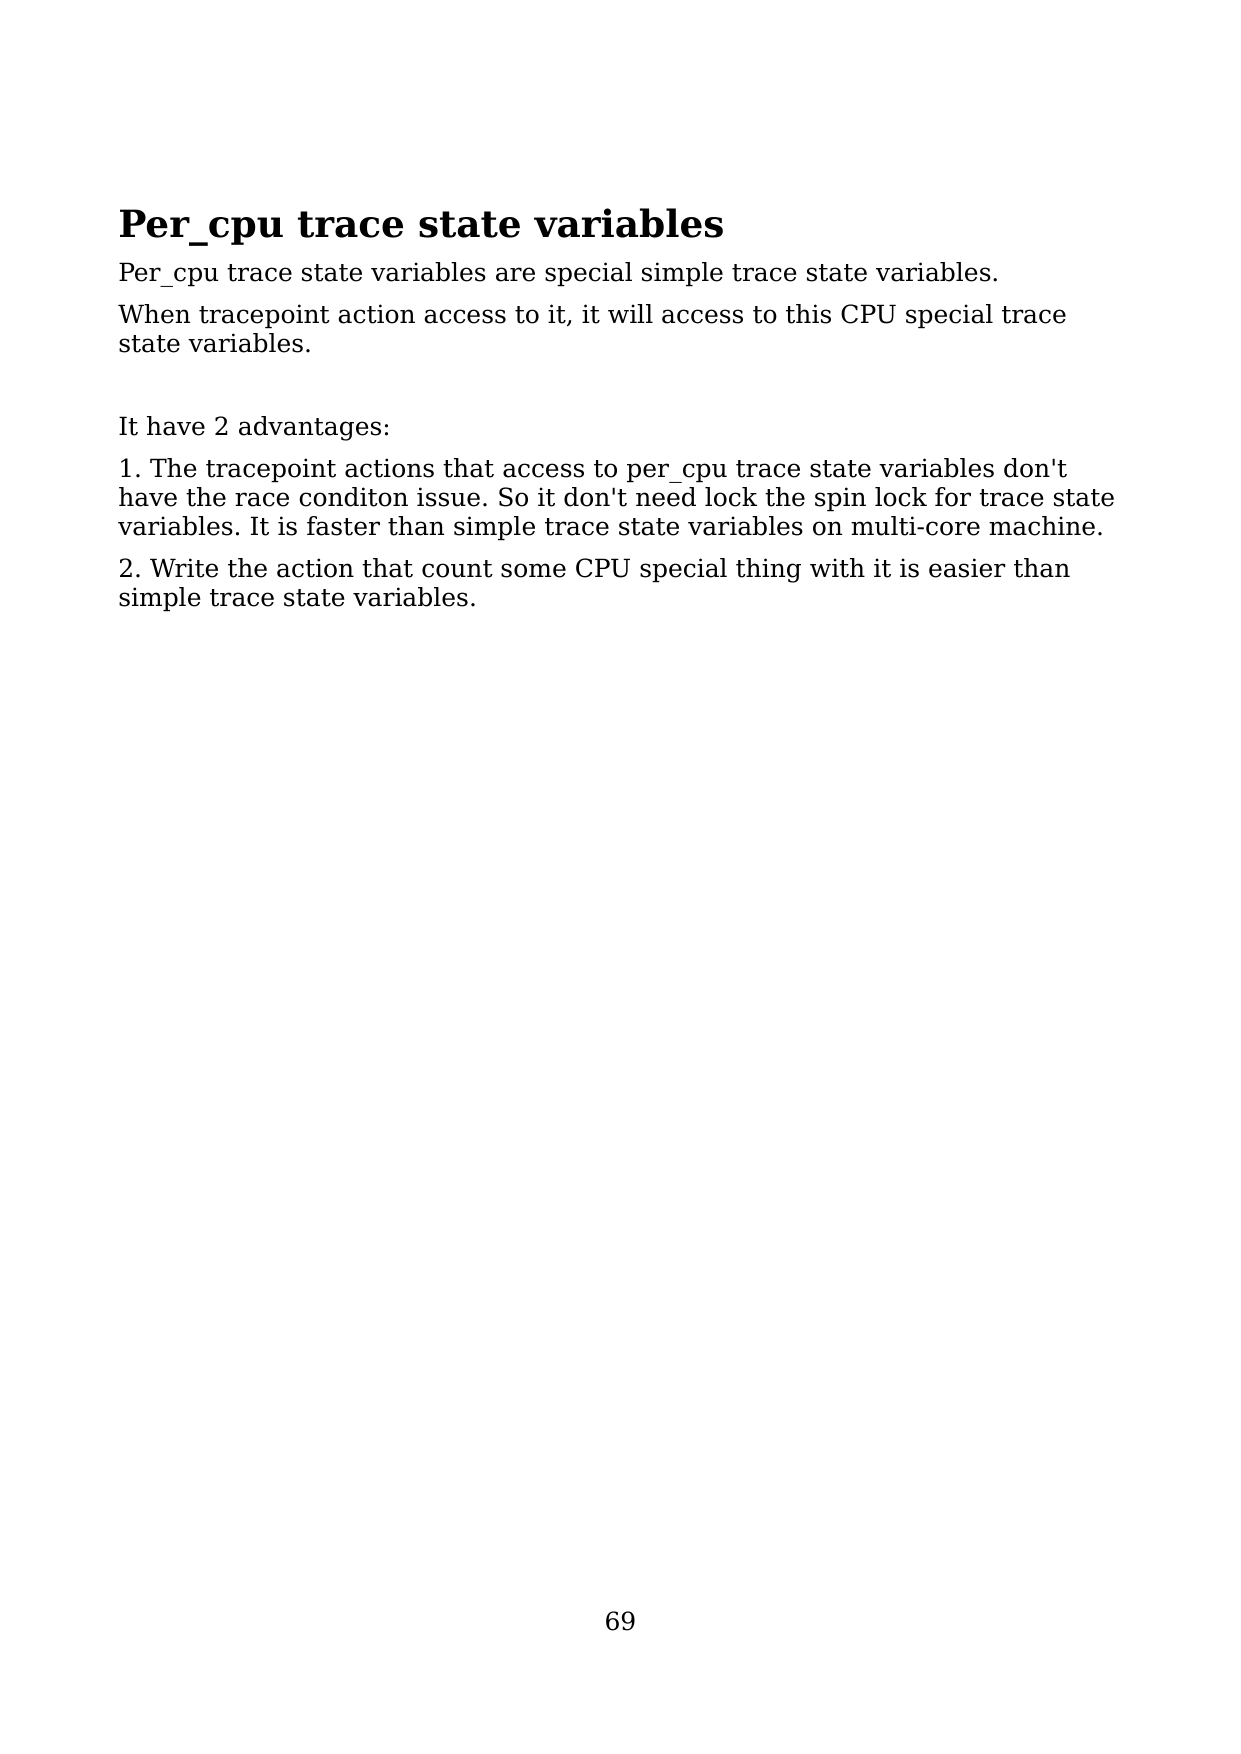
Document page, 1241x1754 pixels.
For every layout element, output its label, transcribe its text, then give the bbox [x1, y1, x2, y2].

text Per_cpu trace state variables are special simple trace state variables. [118, 258, 1122, 287]
text 2. Write the action that count some CPU special thing with it is easier than simple trace state variables. [118, 554, 1122, 612]
text When tracepoint action access to it, it will access to this CPU special trace state variables. [118, 300, 1122, 358]
text It have 2 advantages: [118, 412, 1122, 442]
subtitle Per_cpu trace state variables [118, 202, 1122, 246]
text 1. The tracepoint actions that access to per_cpu trace state variables don't have the race conditon issue. So it don't need lock the spin lock for trace state variables. It is faster than simple trace state variables on multi-core machine. [118, 454, 1122, 542]
